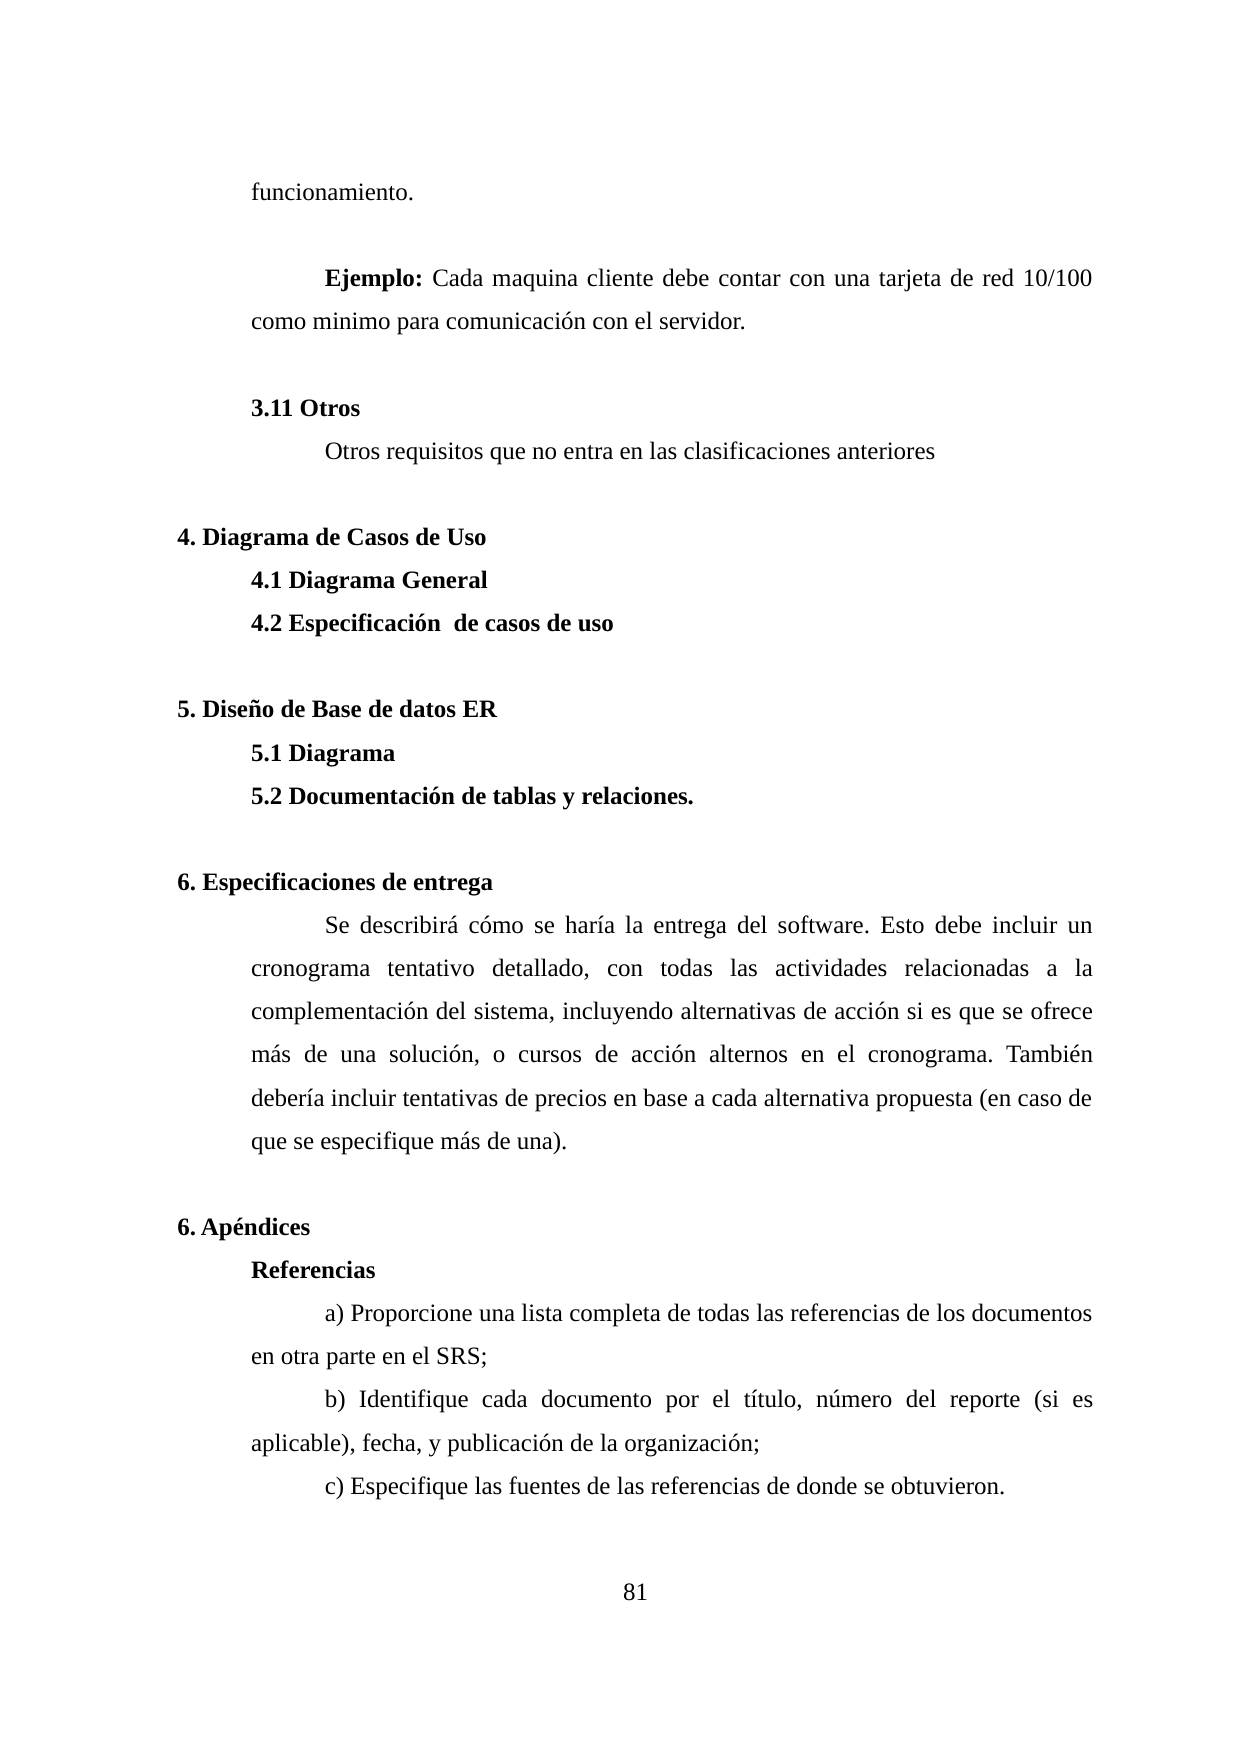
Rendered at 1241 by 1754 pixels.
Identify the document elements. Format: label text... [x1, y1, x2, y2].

text Ejemplo: Cada maquina cliente debe contar con una tarjeta de red 10/100 como minimo para comunicación con el servidor. [251, 263, 1093, 335]
text funcionamiento. [251, 177, 1093, 206]
text Otros requisitos que no entra en las clasificaciones anteriores [251, 436, 1093, 464]
text c) Especifique las fuentes de las referencias de donde se obtuvieron. [251, 1471, 1093, 1499]
text 4. Diagrama de Casos de Uso [177, 522, 1093, 551]
text 6. Apéndices [177, 1212, 1093, 1241]
text 5. Diseño de Base de datos ER [177, 694, 1093, 723]
text 5.1 Diagrama [177, 738, 1093, 766]
text a) Proporcione una lista completa de todas las referencias de los documentos en otra parte en el SRS; [251, 1298, 1093, 1370]
text b) Identifique cada documento por el título, número del reporte (si es aplicable), fecha, y publicación de la organización; [251, 1384, 1093, 1456]
text Se describirá cómo se haría la entrega del software. Esto debe incluir un cronograma tentativo detallado, con todas las actividades relacionadas a la complementación del sistema, incluyendo alternativas de acción si es que se ofrece más de una solución, o cursos de acción alternos en el cronograma. También debería incluir tentativas de precios en base a cada alternativa propuesta (en caso de que se especifique más de una). [251, 910, 1093, 1154]
text 4.1 Diagrama General [177, 565, 1093, 594]
text 6. Especificaciones de entrega [177, 867, 1093, 896]
text 3.11 Otros [177, 393, 1093, 421]
text Referencias [177, 1255, 1093, 1284]
text 4.2 Especificación de casos de uso [177, 608, 1093, 637]
text 5.2 Documentación de tablas y relaciones. [177, 781, 1093, 809]
